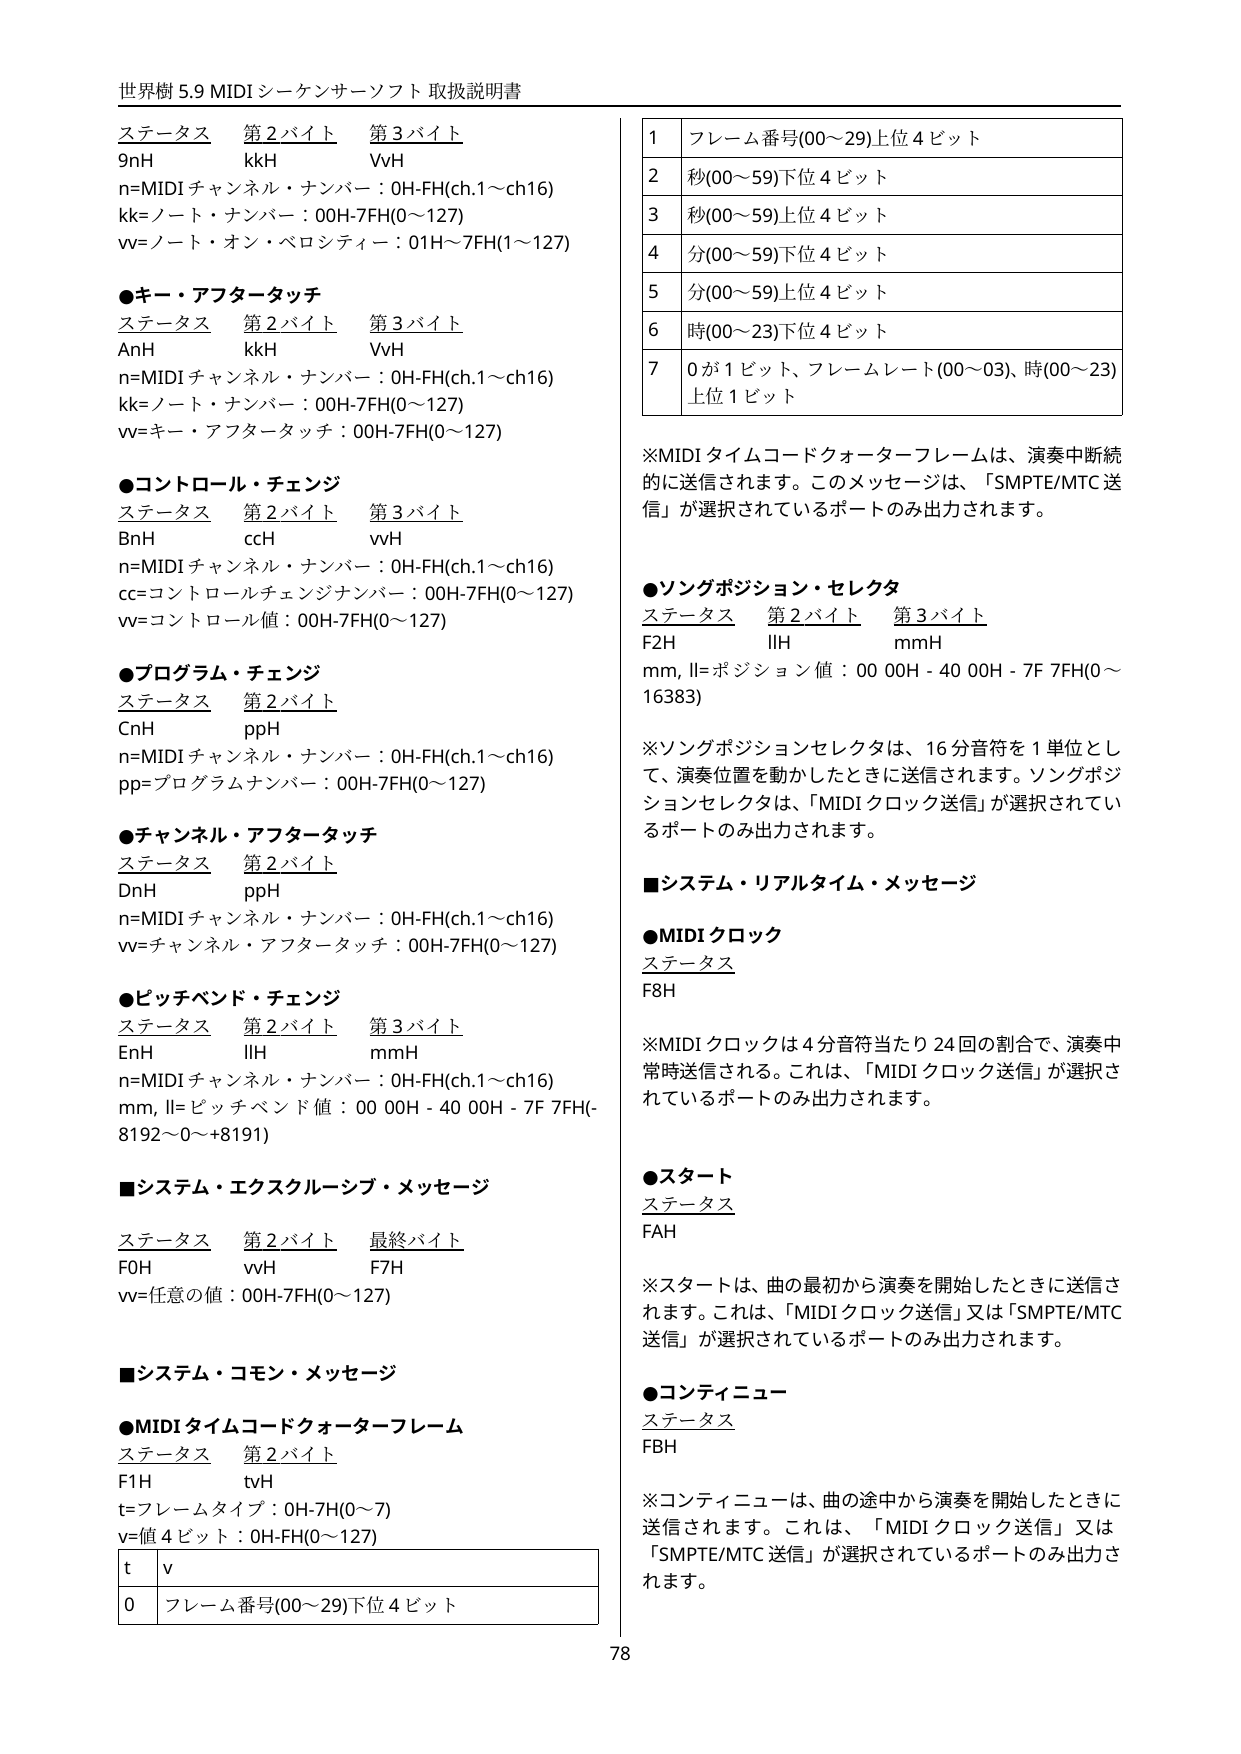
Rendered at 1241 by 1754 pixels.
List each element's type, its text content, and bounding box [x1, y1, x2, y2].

table_cell [486, 147, 612, 173]
table_cell AnH [108, 336, 233, 362]
table_header [758, 949, 883, 976]
table_cell [1010, 977, 1136, 1028]
table_cell フレーム番号(00～29)上位4ビット [682, 119, 1122, 157]
table_header 第3バイト [360, 1012, 485, 1038]
table_header ステータス [632, 601, 757, 628]
table_cell ccH [234, 526, 359, 551]
table_cell 9nH [108, 147, 233, 173]
table_header 第3バイト [360, 309, 485, 335]
table_cell mmH [360, 1040, 485, 1065]
text ※ソングポジションセレクタは、16分音符を1単位として、演奏位置を動かしたときに送信されます。ソングポジションセレクタは、「MIDIクロック送信」が選択されているポートのみ出力されます。 [642, 734, 1122, 843]
table_header 第2バイト [234, 687, 359, 714]
table_cell [1136, 629, 1240, 655]
text vv=チャンネル・アフタータッチ：00H-7FH(0～127) [118, 931, 598, 958]
text ※コンティニューは、曲の途中から演奏を開始したときに送信されます。これは、「MIDIクロック送信」又は「SMPTE/MTC送信」が選択されているポートのみ出力されます。 [642, 1486, 1122, 1594]
text ●コンティニュー [642, 1377, 1122, 1404]
table_header [486, 119, 612, 146]
text n=MIDIチャンネル・ナンバー：0H-FH(ch.1～ch16) [118, 742, 598, 768]
text ※MIDIクロックは4分音符当たり24回の割合で、演奏中常時送信される。これは、「MIDIクロック送信」が選択されているポートのみ出力されます。 [642, 1029, 1122, 1111]
table_header [884, 1190, 1009, 1217]
table_cell [360, 715, 485, 741]
text vv=コントロール値：00H-7FH(0～127) [118, 606, 598, 633]
table_header ステータス [108, 849, 233, 876]
text ●コントロール・チェンジ [118, 469, 598, 497]
table_header 第2バイト [234, 1226, 359, 1253]
table_cell [486, 715, 612, 741]
table_header [486, 1012, 611, 1038]
table_cell F7H [360, 1254, 485, 1280]
table_cell [758, 1434, 883, 1484]
text mm, ll=ピッチベンド値：00 00H - 40 00H - 7F 7FH(-8192～0～+8191) [118, 1093, 598, 1147]
table_cell [612, 1254, 619, 1280]
text n=MIDIチャンネル・ナンバー：0H-FH(ch.1～ch16) [118, 904, 598, 931]
table_cell 0 [119, 1587, 157, 1624]
table_cell VvH [360, 147, 485, 173]
table_cell F2H [632, 629, 757, 655]
text v=値4ビット：0H-FH(0～127) [118, 1521, 598, 1548]
table_header 第2バイト [234, 119, 359, 146]
table_cell [884, 1434, 1009, 1484]
table_header [486, 1226, 611, 1253]
table_cell 秒(00～59)上位4ビット [682, 196, 1122, 234]
table_header 第3バイト [360, 119, 485, 146]
table_cell 5 [643, 273, 681, 311]
table_header ステータス [632, 1190, 757, 1217]
text ※MIDIタイムコードクォーターフレームは、演奏中断続的に送信されます。このメッセージは、「SMPTE/MTC送信」が選択されているポートのみ出力されます。 [642, 441, 1122, 522]
text n=MIDIチャンネル・ナンバー：0H-FH(ch.1～ch16) [118, 1066, 598, 1093]
table_cell [360, 1468, 485, 1493]
text pp=プログラムナンバー：00H-7FH(0～127) [118, 768, 598, 796]
table_cell [758, 1218, 883, 1269]
table_header ステータス [108, 498, 233, 525]
table_cell llH [758, 629, 883, 655]
table_cell kkH [234, 147, 359, 173]
table_header 第3バイト [360, 498, 485, 525]
text n=MIDIチャンネル・ナンバー：0H-FH(ch.1～ch16) [118, 363, 598, 390]
text kk=ノート・ナンバー：00H-7FH(0～127) [118, 201, 598, 228]
table_cell 分(00～59)下位4ビット [682, 235, 1122, 272]
table_cell 2 [643, 158, 681, 195]
table_cell 3 [643, 196, 681, 234]
table_cell [486, 526, 612, 551]
table_header 第2バイト [234, 498, 359, 525]
text ■システム・エクスクルーシブ・メッセージ [118, 1173, 598, 1200]
text mm, ll=ポジション値：00 00H - 40 00H - 7F 7FH(0～16383) [642, 656, 1122, 708]
table_header t [119, 1550, 157, 1586]
text ※スタートは、曲の最初から演奏を開始したときに送信されます。これは、「MIDIクロック送信」又は「SMPTE/MTC送信」が選択されているポートのみ出力されます。 [642, 1270, 1122, 1352]
text t=フレームタイプ：0H-7H(0～7) [118, 1495, 598, 1521]
table_cell [884, 1218, 1009, 1269]
text ●チャンネル・アフタータッチ [118, 821, 598, 848]
table_header 第2バイト [234, 1440, 359, 1467]
table_cell [1010, 1434, 1136, 1484]
text ■システム・リアルタイム・メッセージ [642, 868, 1122, 895]
table_header [758, 1190, 883, 1217]
table_cell F0H [108, 1254, 233, 1280]
table_header 第2バイト [758, 601, 883, 628]
table_header [1010, 601, 1134, 628]
table_header [486, 687, 612, 714]
table_cell [1010, 629, 1134, 655]
table_header 最終バイト [360, 1226, 485, 1253]
table_header [1010, 949, 1136, 976]
text ●MIDIクロック [642, 921, 1122, 948]
table_header ステータス [108, 1012, 233, 1038]
table_cell vvH [360, 526, 485, 551]
table_header [884, 1406, 1009, 1432]
table_header [486, 1440, 612, 1467]
table_cell kkH [234, 336, 359, 362]
table_header ステータス [632, 1406, 757, 1432]
table_header [1010, 1190, 1136, 1217]
table_header [758, 1406, 883, 1432]
table_header [612, 1012, 619, 1038]
table_cell CnH [108, 715, 233, 741]
table_cell FBH [632, 1434, 757, 1484]
table_header [486, 309, 612, 335]
table_cell DnH [108, 877, 233, 903]
text ●ソングポジション・セレクタ [642, 573, 1122, 600]
text n=MIDIチャンネル・ナンバー：0H-FH(ch.1～ch16) [118, 552, 598, 579]
table_header [612, 1226, 619, 1253]
table_cell 4 [643, 235, 681, 272]
table_cell FAH [632, 1218, 757, 1269]
table_cell 7 [643, 350, 681, 415]
text vv=任意の値：00H-7FH(0～127) [118, 1281, 598, 1308]
table_cell [486, 1468, 612, 1493]
text ●スタート [642, 1162, 1122, 1189]
table_cell 分(00～59)上位4ビット [682, 273, 1122, 311]
table_cell 0が1ビット、フレームレート(00～03)、時(00～23)上位1ビット [682, 350, 1122, 415]
table_cell ppH [234, 877, 359, 903]
table_cell [1010, 1218, 1136, 1269]
table_cell ppH [234, 715, 359, 741]
text ●プログラム・チェンジ [118, 659, 598, 686]
table_header ステータス [632, 949, 757, 976]
table_header [884, 949, 1009, 976]
table_header [360, 849, 485, 876]
table_header 第2バイト [234, 1012, 359, 1038]
table_cell 6 [643, 312, 681, 349]
table_header [486, 498, 612, 525]
table_cell 時(00～23)下位4ビット [682, 312, 1122, 349]
table_cell [486, 1254, 611, 1280]
table_header 第2バイト [234, 849, 359, 876]
text kk=ノート・ナンバー：00H-7FH(0～127) [118, 390, 598, 417]
table_header 第3バイト [884, 601, 1009, 628]
table_header [1136, 601, 1240, 628]
table_header v [158, 1550, 598, 1586]
table_cell 1 [643, 119, 681, 157]
table_cell tvH [234, 1468, 359, 1493]
table_cell vvH [234, 1254, 359, 1280]
text ●キー・アフタータッチ [118, 280, 598, 307]
table_header ステータス [108, 1440, 233, 1467]
table_header [360, 687, 485, 714]
table_cell 秒(00～59)下位4ビット [682, 158, 1122, 195]
table_cell mmH [884, 629, 1009, 655]
table_cell [758, 977, 883, 1028]
table_cell BnH [108, 526, 233, 551]
text vv=キー・アフタータッチ：00H-7FH(0～127) [118, 417, 598, 444]
table_cell フレーム番号(00～29)下位4ビット [158, 1587, 598, 1624]
text ●MIDIタイムコードクォーターフレーム [118, 1412, 598, 1439]
text cc=コントロールチェンジナンバー：00H-7FH(0～127) [118, 579, 598, 606]
table_header [360, 1440, 485, 1467]
table_cell [486, 336, 612, 362]
table_header ステータス [108, 309, 233, 335]
table_header ステータス [108, 119, 233, 146]
text ■システム・コモン・メッセージ [118, 1359, 598, 1386]
table_header ステータス [108, 687, 233, 714]
table_cell [884, 977, 1009, 1028]
table_header ステータス [108, 1226, 233, 1253]
text ●ピッチベンド・チェンジ [118, 983, 598, 1011]
table_cell [486, 877, 612, 903]
table_header [1010, 1406, 1136, 1432]
text vv=ノート・オン・ベロシティー：01H～7FH(1～127) [118, 228, 598, 255]
table_cell [360, 877, 485, 903]
text n=MIDIチャンネル・ナンバー：0H-FH(ch.1～ch16) [118, 174, 598, 201]
table_cell VvH [360, 336, 485, 362]
table_header [486, 849, 612, 876]
table_cell [486, 1040, 611, 1065]
table_cell EnH [108, 1040, 233, 1065]
table_header 第2バイト [234, 309, 359, 335]
table_cell F8H [632, 977, 757, 1028]
table_cell F1H [108, 1468, 233, 1493]
table_cell llH [234, 1040, 359, 1065]
table_cell [612, 1040, 619, 1065]
